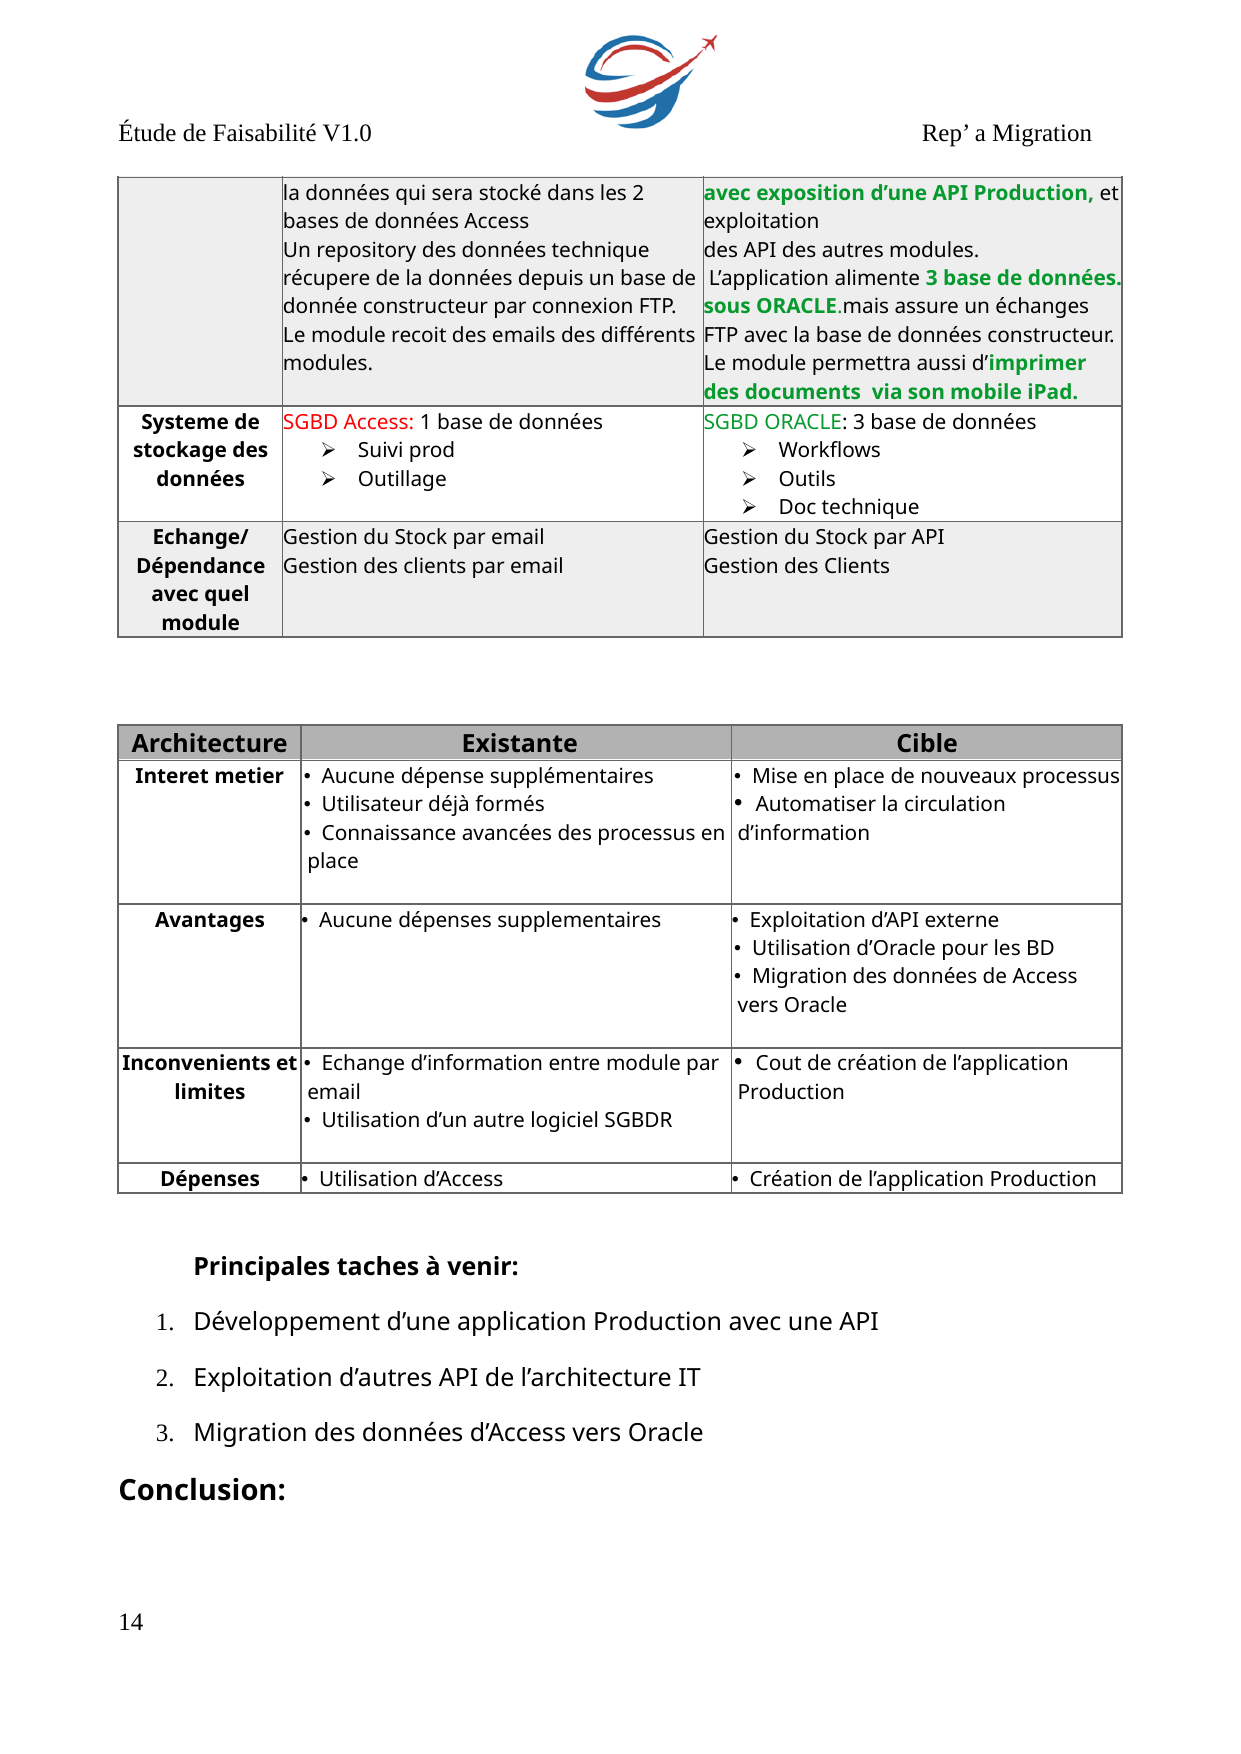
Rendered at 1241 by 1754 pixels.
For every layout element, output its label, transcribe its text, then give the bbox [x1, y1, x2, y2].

picture [577, 14, 723, 155]
table_cell SGBD ORACLE: 3 base de données Workflows Outils Doc technique [704, 407, 1121, 521]
table_cell Interet metier [119, 761, 300, 903]
table_cell Systeme de stockage des données [119, 407, 282, 521]
table_cell avec exposition d’une API Production, et exploitation des API des autres modules. L’application alimente 3 base de données. sous ORACLE.mais assure un échanges FTP avec la base de données constructeur. Le module permettra aussi d’imprimer des documents via son mobile iPad. [704, 178, 1121, 405]
table_cell Echange d’information entre module par email Utilisation d’un autre logiciel SGBDR [302, 1049, 731, 1162]
table_cell Cout de création de l’application Production [732, 1049, 1121, 1162]
table_cell Aucune dépenses supplementaires [302, 905, 731, 1047]
table_cell Gestion du Stock par API Gestion des Clients [704, 522, 1121, 636]
table_cell Echange/Dépendance avec quel module [119, 522, 282, 636]
list Exploitation d’autres API de l’architecture IT [156, 1359, 1122, 1393]
text Conclusion: [118, 1469, 1122, 1509]
table_cell Aucune dépense supplémentaires Utilisateur déjà formés Connaissance avancées des processus en place [302, 761, 731, 903]
table_cell SGBD Access: 1 base de données Suivi prod Outillage [283, 407, 703, 521]
table_header Architecture [119, 726, 300, 759]
table_cell Création de l’application Production [732, 1164, 1121, 1192]
table_cell la données qui sera stocké dans les 2 bases de données Access Un repository des données technique récupere de la données depuis un base de donnée constructeur par connexion FTP. Le module recoit des emails des différents modules. [283, 178, 703, 405]
table_cell [119, 178, 282, 405]
list Développement d’une application Production avec une API [156, 1304, 1122, 1338]
table_cell Inconvenients et limites [119, 1049, 300, 1162]
table_cell Exploitation d’API externe Utilisation d’Oracle pour les BD Migration des données de Access vers Oracle [732, 905, 1121, 1047]
table_cell Dépenses [119, 1164, 300, 1192]
table_header Cible [732, 726, 1121, 759]
table_header Existante [302, 726, 731, 759]
table_cell Gestion du Stock par email Gestion des clients par email [283, 522, 703, 636]
table_cell Utilisation d’Access [302, 1164, 731, 1192]
list Migration des données d’Access vers Oracle [156, 1414, 1122, 1448]
table_cell Mise en place de nouveaux processus Automatiser la circulation d’information [732, 761, 1121, 903]
list Principales taches à venir: [156, 1249, 1122, 1283]
table_cell Avantages [119, 905, 300, 1047]
